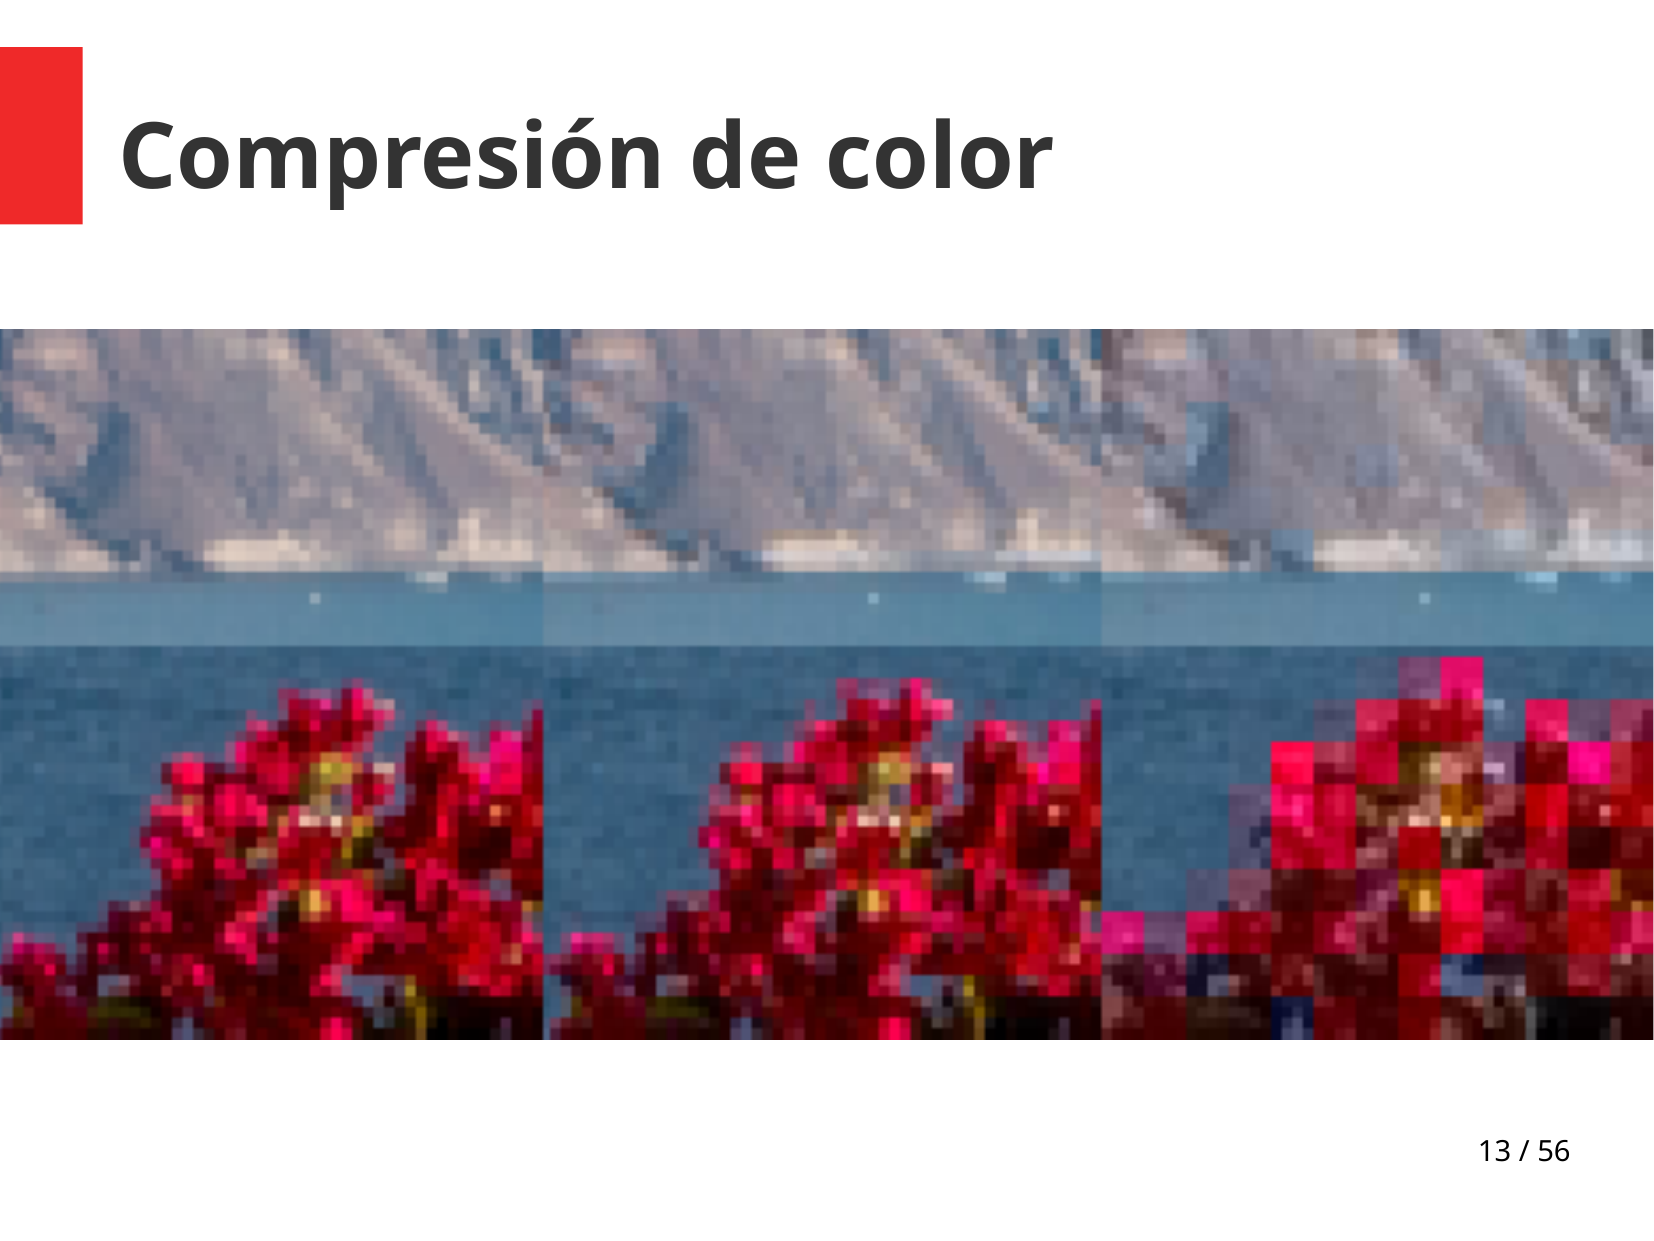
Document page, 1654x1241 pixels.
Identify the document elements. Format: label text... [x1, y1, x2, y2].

title Compresión de color [118, 49, 1571, 257]
picture [0, 329, 1654, 1040]
